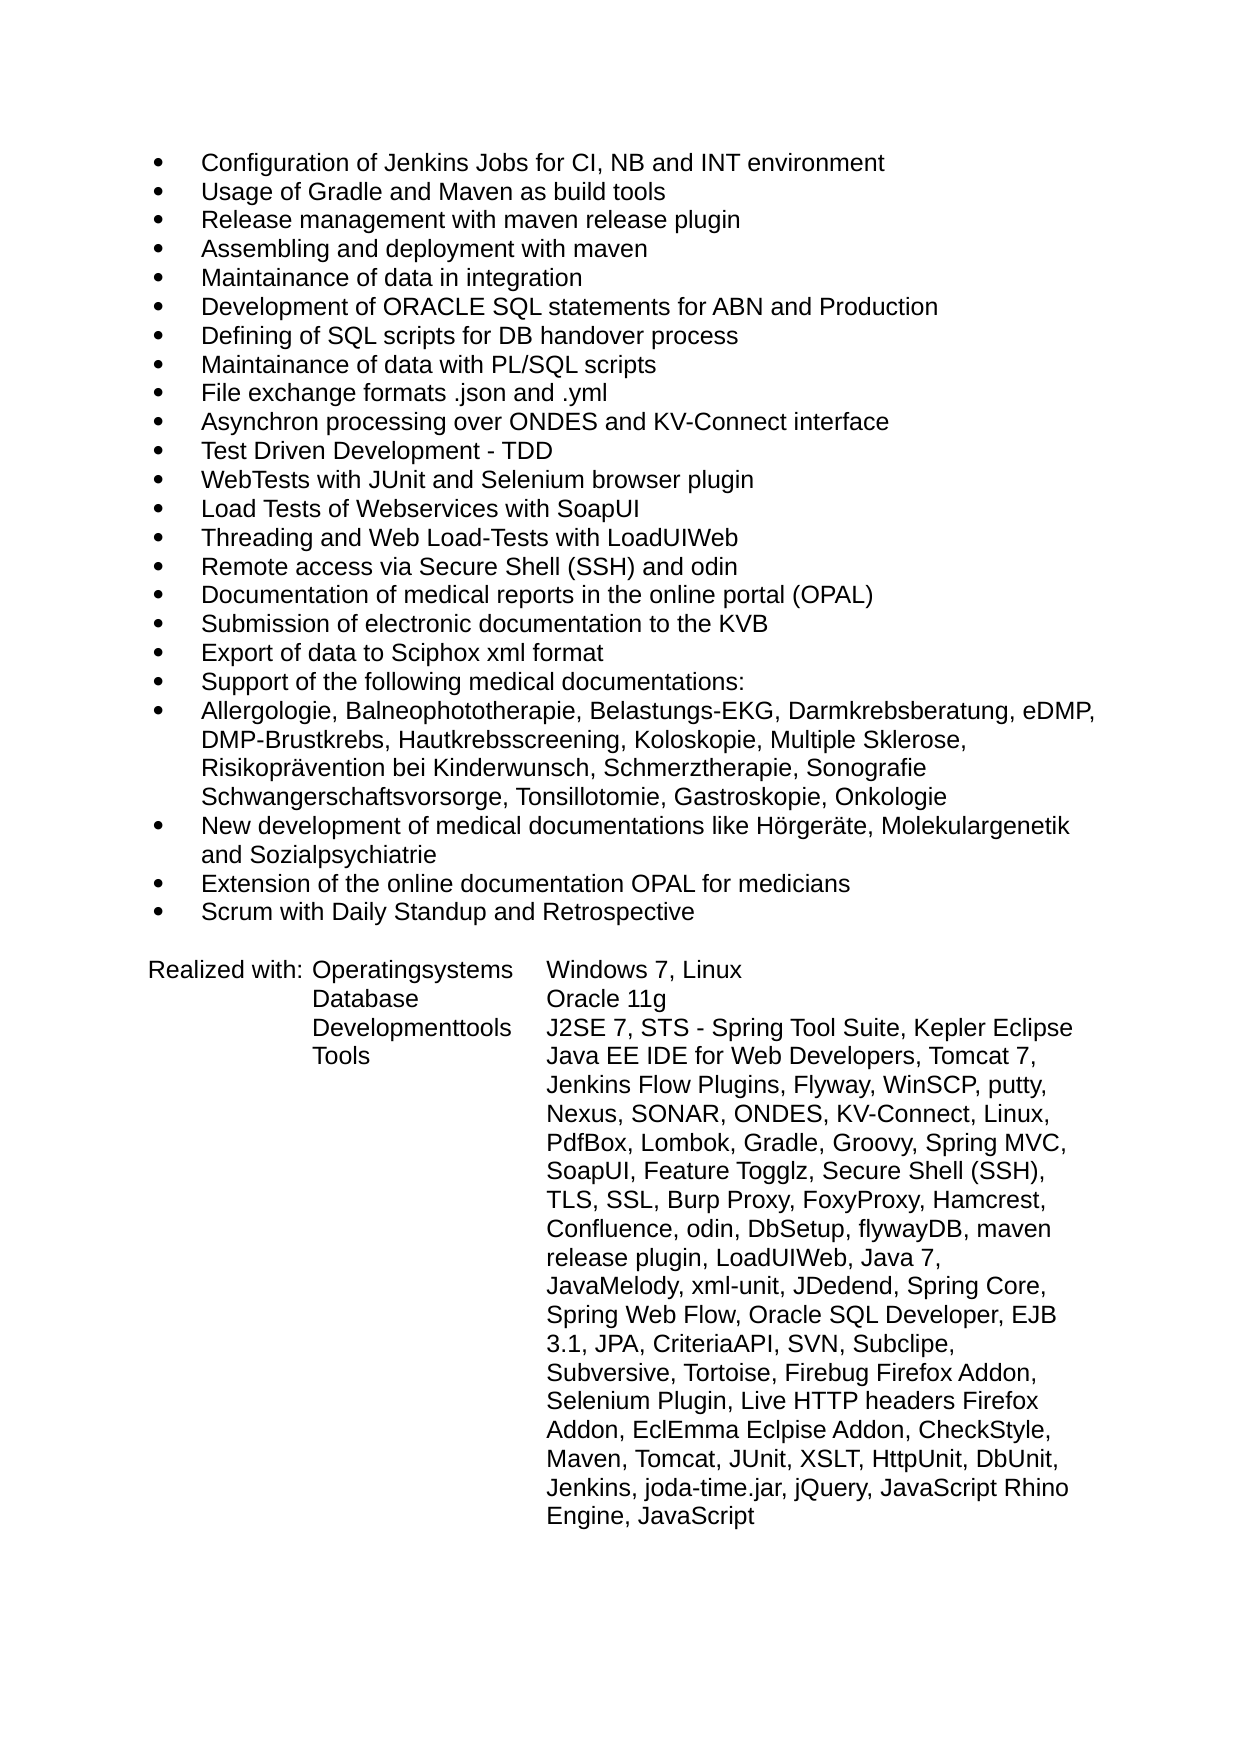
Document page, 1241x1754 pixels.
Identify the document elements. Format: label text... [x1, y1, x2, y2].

list Documentation of medical reports in the online portal (OPAL) [154, 580, 1104, 609]
list Remote access via Secure Shell (SSH) and odin [154, 552, 1104, 580]
list Export of data to Sciphox xml format [154, 638, 1104, 667]
table_cell [145, 1013, 309, 1530]
table_header Windows 7, Linux [543, 955, 1089, 984]
table_cell Oracle 11g [543, 984, 1089, 1012]
list WebTests with JUnit and Selenium browser plugin [154, 465, 1104, 494]
list Scrum with Daily Standup and Retrospective [154, 897, 1104, 926]
list Assembling and deployment with maven [154, 234, 1104, 263]
table_cell J2SE 7, STS - Spring Tool Suite, Kepler Eclipse Java EE IDE for Web Developers, Tomcat 7, Jenkins Flow Plugins, Flyway, WinSCP, putty, Nexus, SONAR, ONDES, KV-Connect, Linux, PdfBox, Lombok, Gradle, Groovy, Spring MVC, SoapUI, Feature Togglz, Secure Shell (SSH), TLS, SSL, Burp Proxy, FoxyProxy, Hamcrest, Confluence, odin, DbSetup, flywayDB, maven release plugin, LoadUIWeb, Java 7, JavaMelody, xml-unit, JDedend, Spring Core, Spring Web Flow, Oracle SQL Developer, EJB 3.1, JPA, CriteriaAPI, SVN, Subclipe, Subversive, Tortoise, Firebug Firefox Addon, Selenium Plugin, Live HTTP headers Firefox Addon, EclEmma Eclpise Addon, CheckStyle, Maven, Tomcat, JUnit, XSLT, HttpUnit, DbUnit, Jenkins, joda-time.jar, jQuery, JavaScript Rhino Engine, JavaScript [543, 1013, 1089, 1530]
list Configuration of Jenkins Jobs for CI, NB and INT environment [154, 148, 1104, 176]
list Threading and Web Load-Tests with LoadUIWeb [154, 523, 1104, 552]
table_cell Database [309, 984, 543, 1012]
list Development of ORACLE SQL statements for ABN and Production [154, 292, 1104, 321]
table_header Realized with: [145, 955, 309, 984]
list Submission of electronic documentation to the KVB [154, 609, 1104, 638]
list New development of medical documentations like Hörgeräte, Molekulargenetik and Sozialpsychiatrie [154, 811, 1104, 868]
list Maintainance of data in integration [154, 263, 1104, 292]
list Support of the following medical documentations: [154, 667, 1104, 696]
list Load Tests of Webservices with SoapUI [154, 494, 1104, 523]
list File exchange formats .json and .yml [154, 378, 1104, 407]
list Defining of SQL scripts for DB handover process [154, 321, 1104, 349]
table_cell Developmenttools Tools [309, 1013, 543, 1530]
list Usage of Gradle and Maven as build tools [154, 176, 1104, 205]
list Extension of the online documentation OPAL for medicians [154, 868, 1104, 897]
list Allergologie, Balneophototherapie, Belastungs-EKG, Darmkrebsberatung, eDMP, DMP-Brustkrebs, Hautkrebsscreening, Koloskopie, Multiple Sklerose, Risikoprävention bei Kinderwunsch, Schmerztherapie, Sonografie Schwangerschaftsvorsorge, Tonsillotomie, Gastroskopie, Onkologie [154, 696, 1104, 811]
table_cell [145, 984, 309, 1012]
list Release management with maven release plugin [154, 205, 1104, 234]
list Maintainance of data with PL/SQL scripts [154, 349, 1104, 378]
table_header Operatingsystems [309, 955, 543, 984]
list Test Driven Development - TDD [154, 436, 1104, 465]
list Asynchron processing over ONDES and KV-Connect interface [154, 407, 1104, 436]
